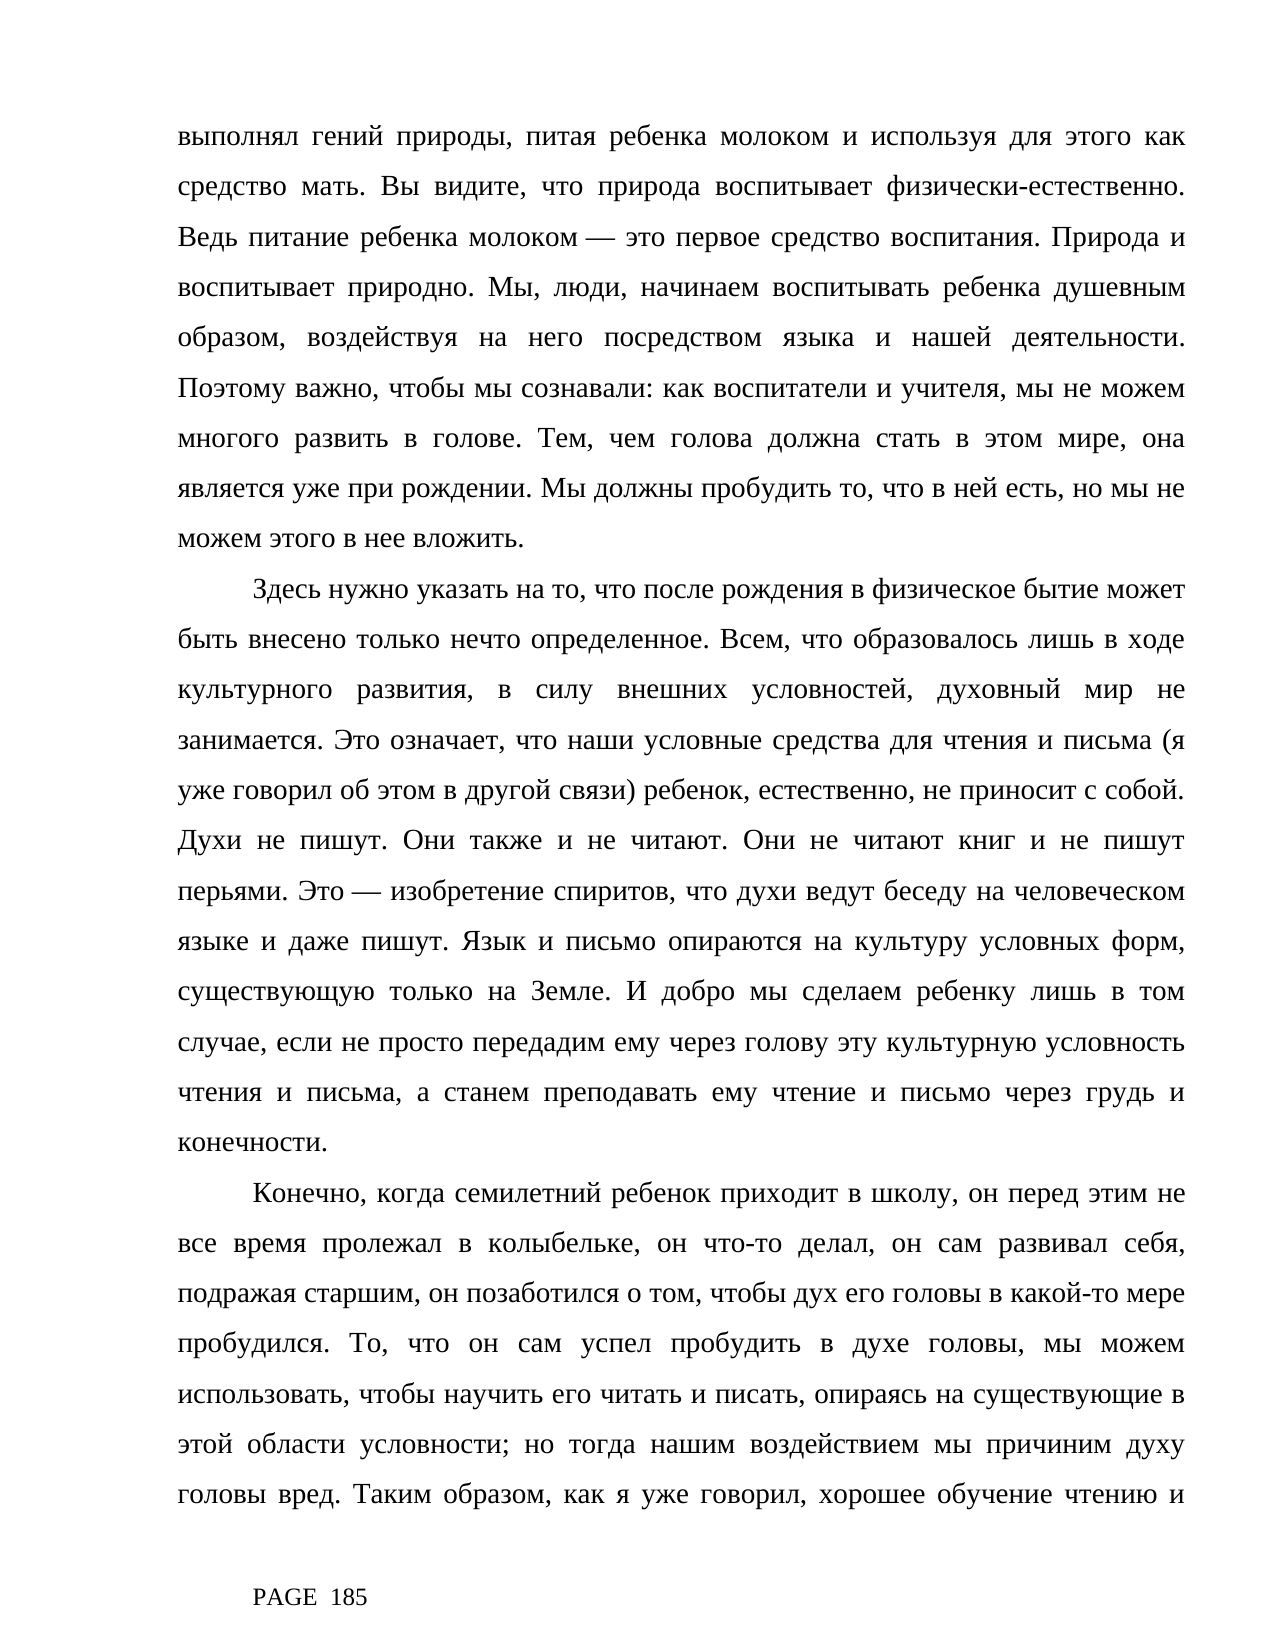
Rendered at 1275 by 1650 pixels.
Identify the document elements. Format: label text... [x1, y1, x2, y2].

text выполнял гений природы, питая ребенка молоком и используя для этого как средство мать. Вы видите, что природа воспитывает физически-естественно. Ведь питание ребенка молоком — это первое средство воспитания. Природа и воспитывает природно. Мы, люди, начинаем воспитывать ребенка душевным образом, воздействуя на него посредством языка и нашей деятельности. Поэтому важно, чтобы мы сознавали: как воспитатели и учителя, мы не можем многого развить в голове. Тем, чем голова должна стать в этом мире, она является уже при рождении. Мы должны пробудить то, что в ней есть, но мы не можем этого в нее вложить. [177, 118, 1186, 554]
text Здесь нужно указать на то, что после рождения в физическое бытие может быть внесено только нечто определенное. Всем, что образовалось лишь в ходе культурного развития, в силу внешних условностей, духовный мир не занимается. Это означает, что наши условные средства для чтения и письма (я уже говорил об этом в другой связи) ребенок, естественно, не приносит с собой. Духи не пишут. Они также и не читают. Они не читают книг и не пишут перьями. Это — изобретение спиритов, что духи ведут беседу на человеческом языке и даже пишут. Язык и письмо опираются на культуру условных форм, существующую только на Земле. И добро мы сделаем ребенку лишь в том случае, если не просто передадим ему через голову эту культурную условность чтения и письма, а станем преподавать ему чтение и письмо через грудь и конечности. [177, 571, 1186, 1158]
text Конечно, когда семилетний ребенок приходит в школу, он перед этим не все время пролежал в колыбельке, он что-то делал, он сам развивал себя, подражая старшим, он позаботился о том, чтобы дух его головы в какой-то мере пробудился. То, что он сам успел пробудить в духе головы, мы можем использовать, чтобы научить его читать и писать, опираясь на существующие в этой области условности; но тогда нашим воздействием мы причиним духу головы вред. Таким образом, как я уже говорил, хорошее обучение чтению и [177, 1175, 1186, 1510]
